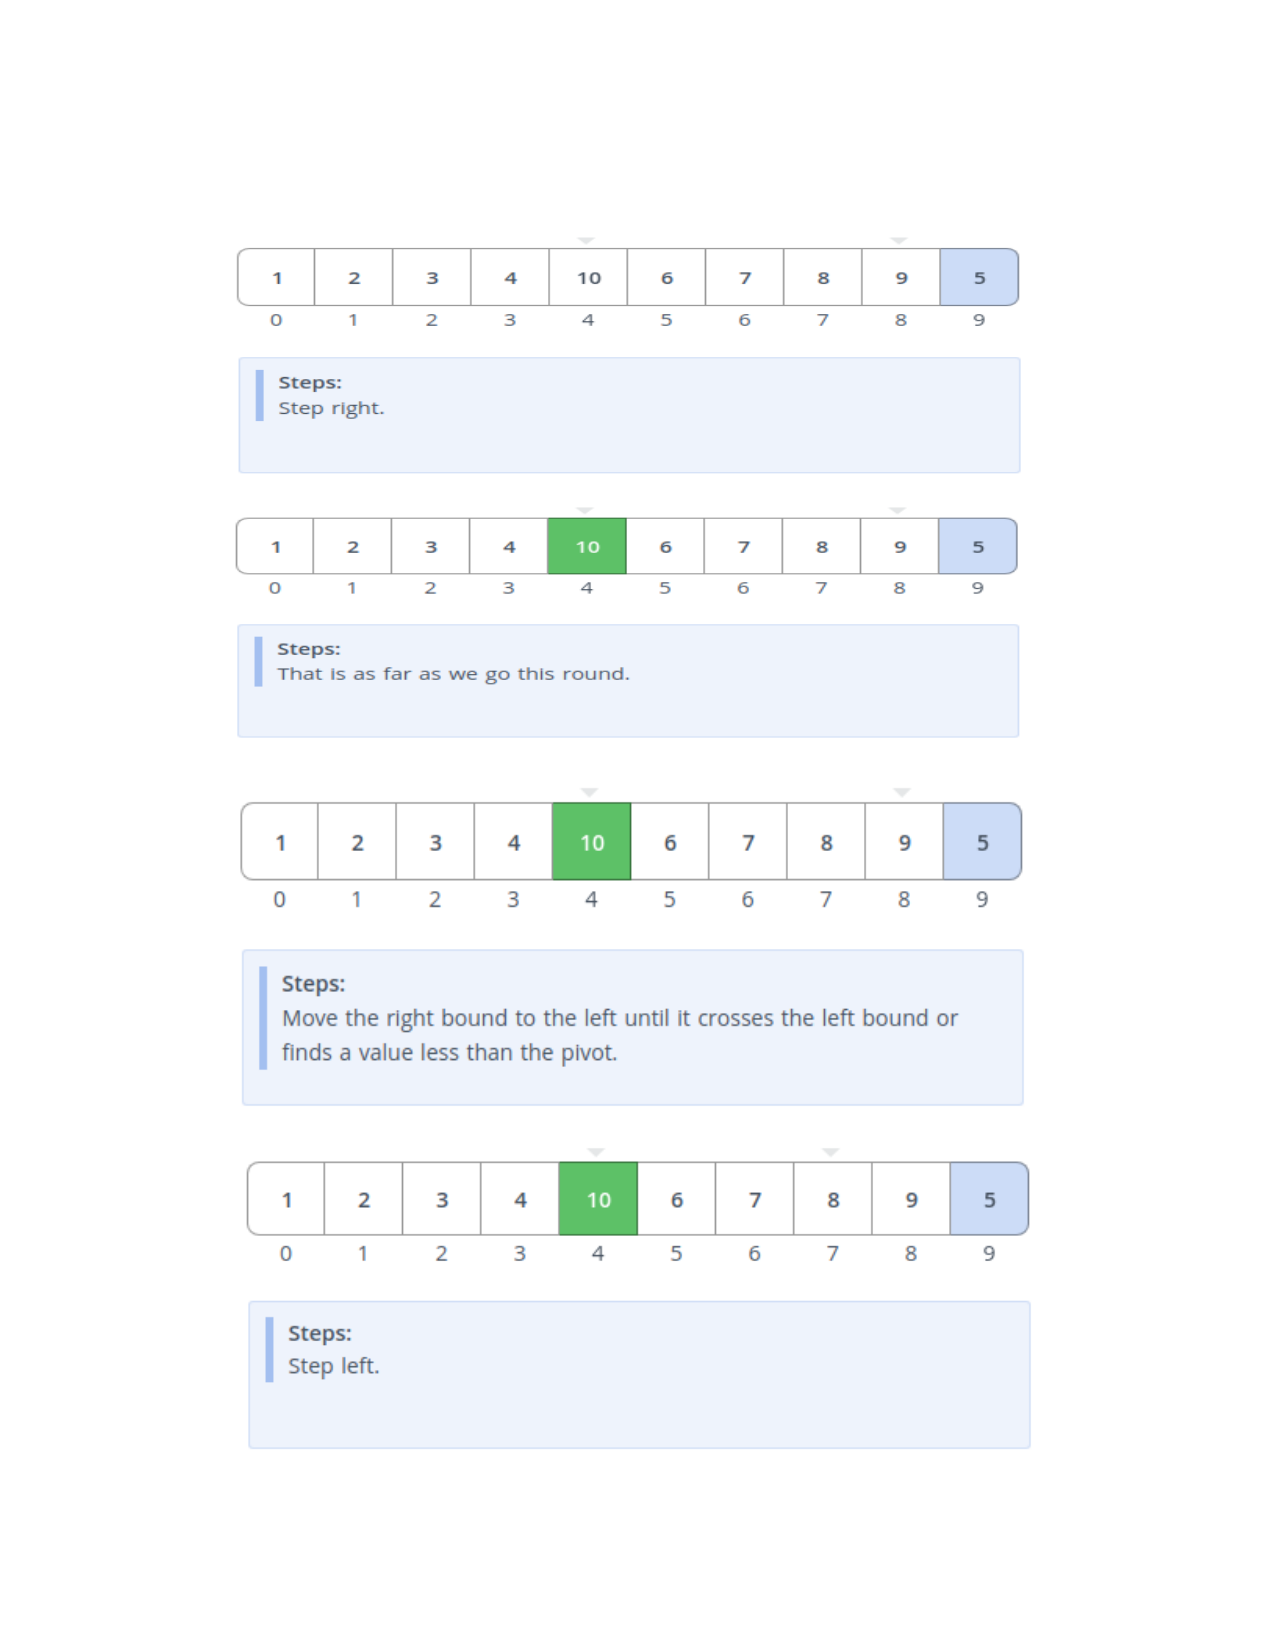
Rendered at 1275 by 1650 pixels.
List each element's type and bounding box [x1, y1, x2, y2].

picture [217, 226, 1035, 485]
picture [233, 1144, 1042, 1464]
picture [222, 779, 1035, 1117]
picture [222, 503, 1032, 749]
